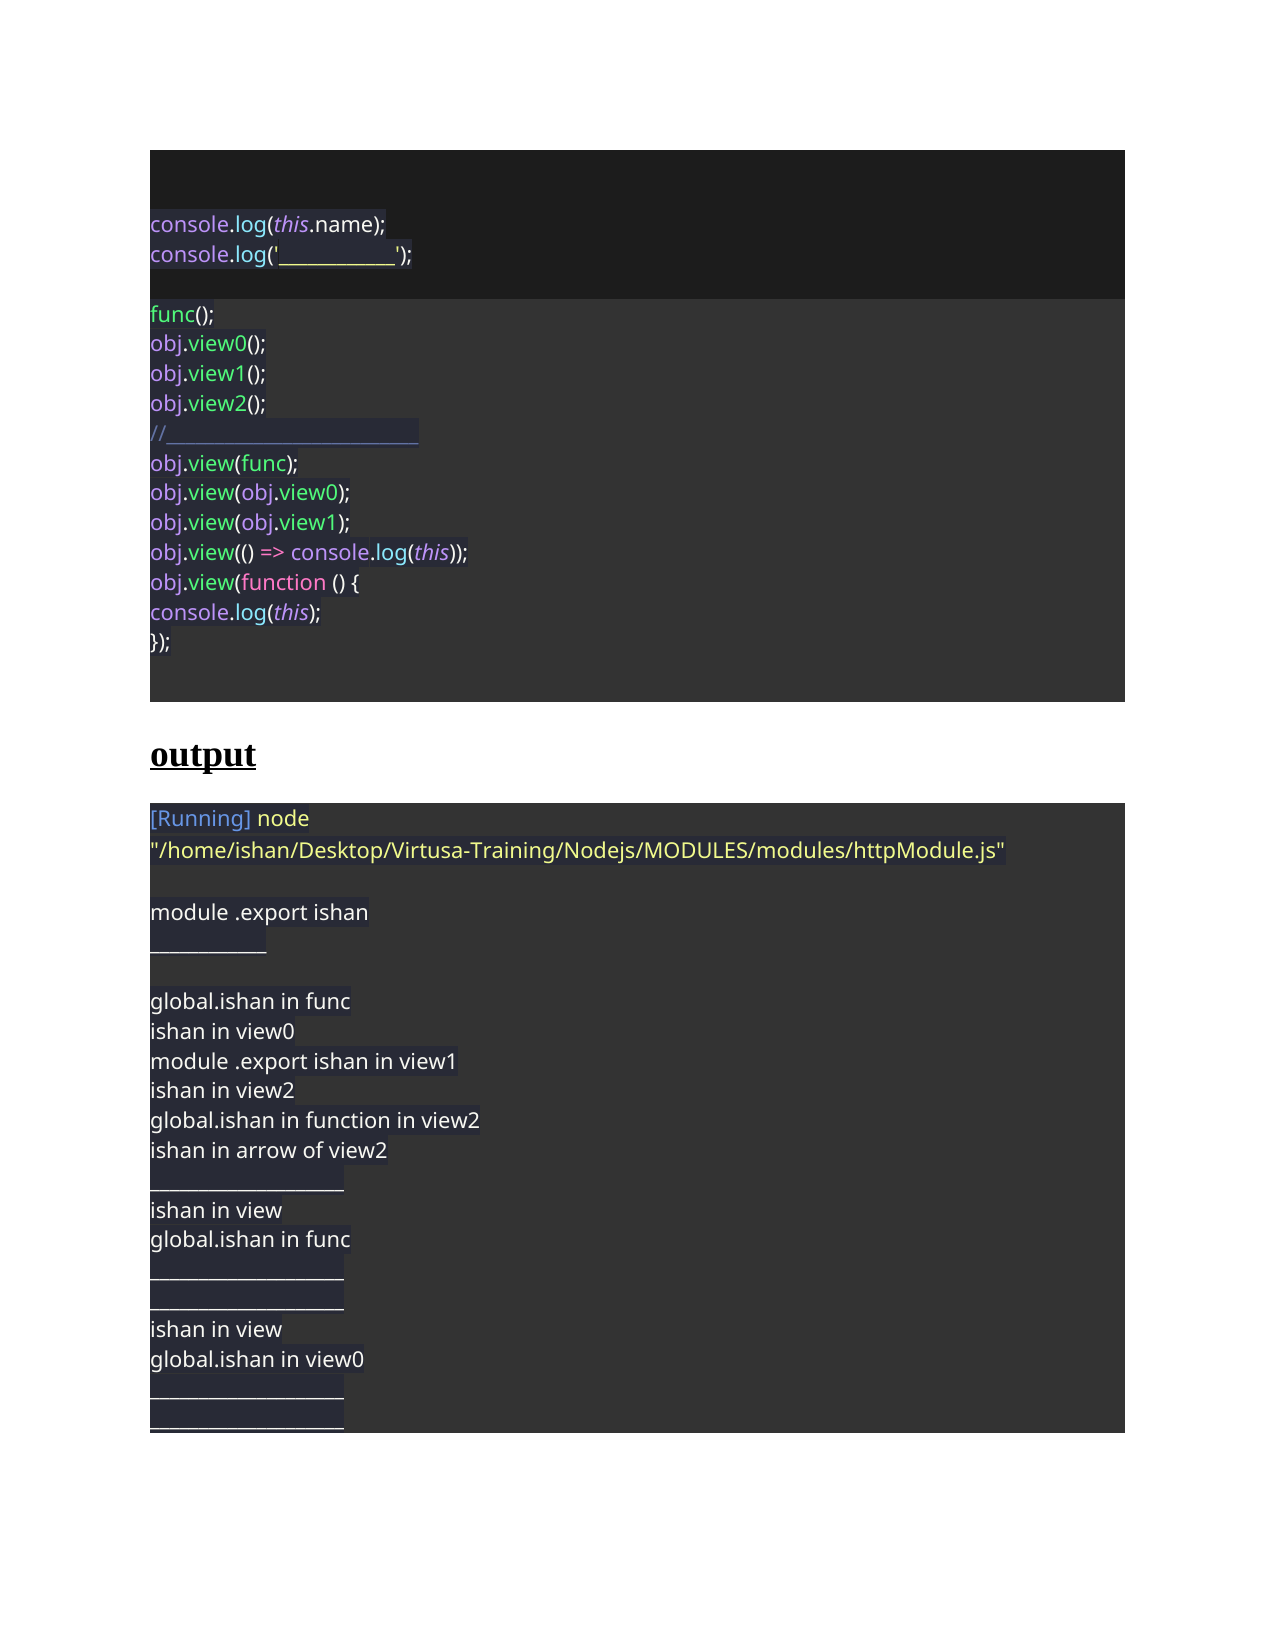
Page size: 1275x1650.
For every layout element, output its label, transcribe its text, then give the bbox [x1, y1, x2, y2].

text [Running] node "/home/ishan/Desktop/Virtusa-Training/Nodejs/MODULES/modules/httpModule.js" [150, 803, 1125, 865]
text obj.view0(); [150, 328, 1125, 358]
text obj.view(function () { [150, 567, 1125, 597]
text module .export ishan [150, 897, 1125, 927]
text ____________ [150, 927, 1125, 956]
text global.ishan in func [150, 986, 1125, 1016]
text obj.view1(); [150, 358, 1125, 388]
text global.ishan in func [150, 1224, 1125, 1254]
text console.log(this); [150, 597, 1125, 626]
text obj.view2(); [150, 388, 1125, 418]
text module .export ishan in view1 [150, 1046, 1125, 1076]
text func(); [150, 299, 1125, 328]
text //__________________________ [150, 418, 1125, 448]
text console.log('____________'); [150, 239, 1125, 269]
text obj.view(obj.view1); [150, 507, 1125, 537]
text output [150, 731, 1125, 774]
text obj.view(func); [150, 448, 1125, 477]
text console.log(this.name); [150, 209, 1125, 239]
text ____________________ [150, 1373, 1125, 1403]
text obj.view(() => console.log(this)); [150, 537, 1125, 567]
text ____________________ [150, 1403, 1125, 1433]
text ishan in view [150, 1195, 1125, 1224]
text ishan in view [150, 1314, 1125, 1344]
text ishan in view0 [150, 1016, 1125, 1046]
text }); [150, 626, 1125, 656]
text ____________________ [150, 1254, 1125, 1284]
text ____________________ [150, 1284, 1125, 1314]
text global.ishan in function in view2 [150, 1105, 1125, 1135]
text obj.view(obj.view0); [150, 477, 1125, 507]
text ishan in arrow of view2 [150, 1135, 1125, 1165]
text ____________________ [150, 1165, 1125, 1195]
text ishan in view2 [150, 1076, 1125, 1105]
text global.ishan in view0 [150, 1344, 1125, 1373]
